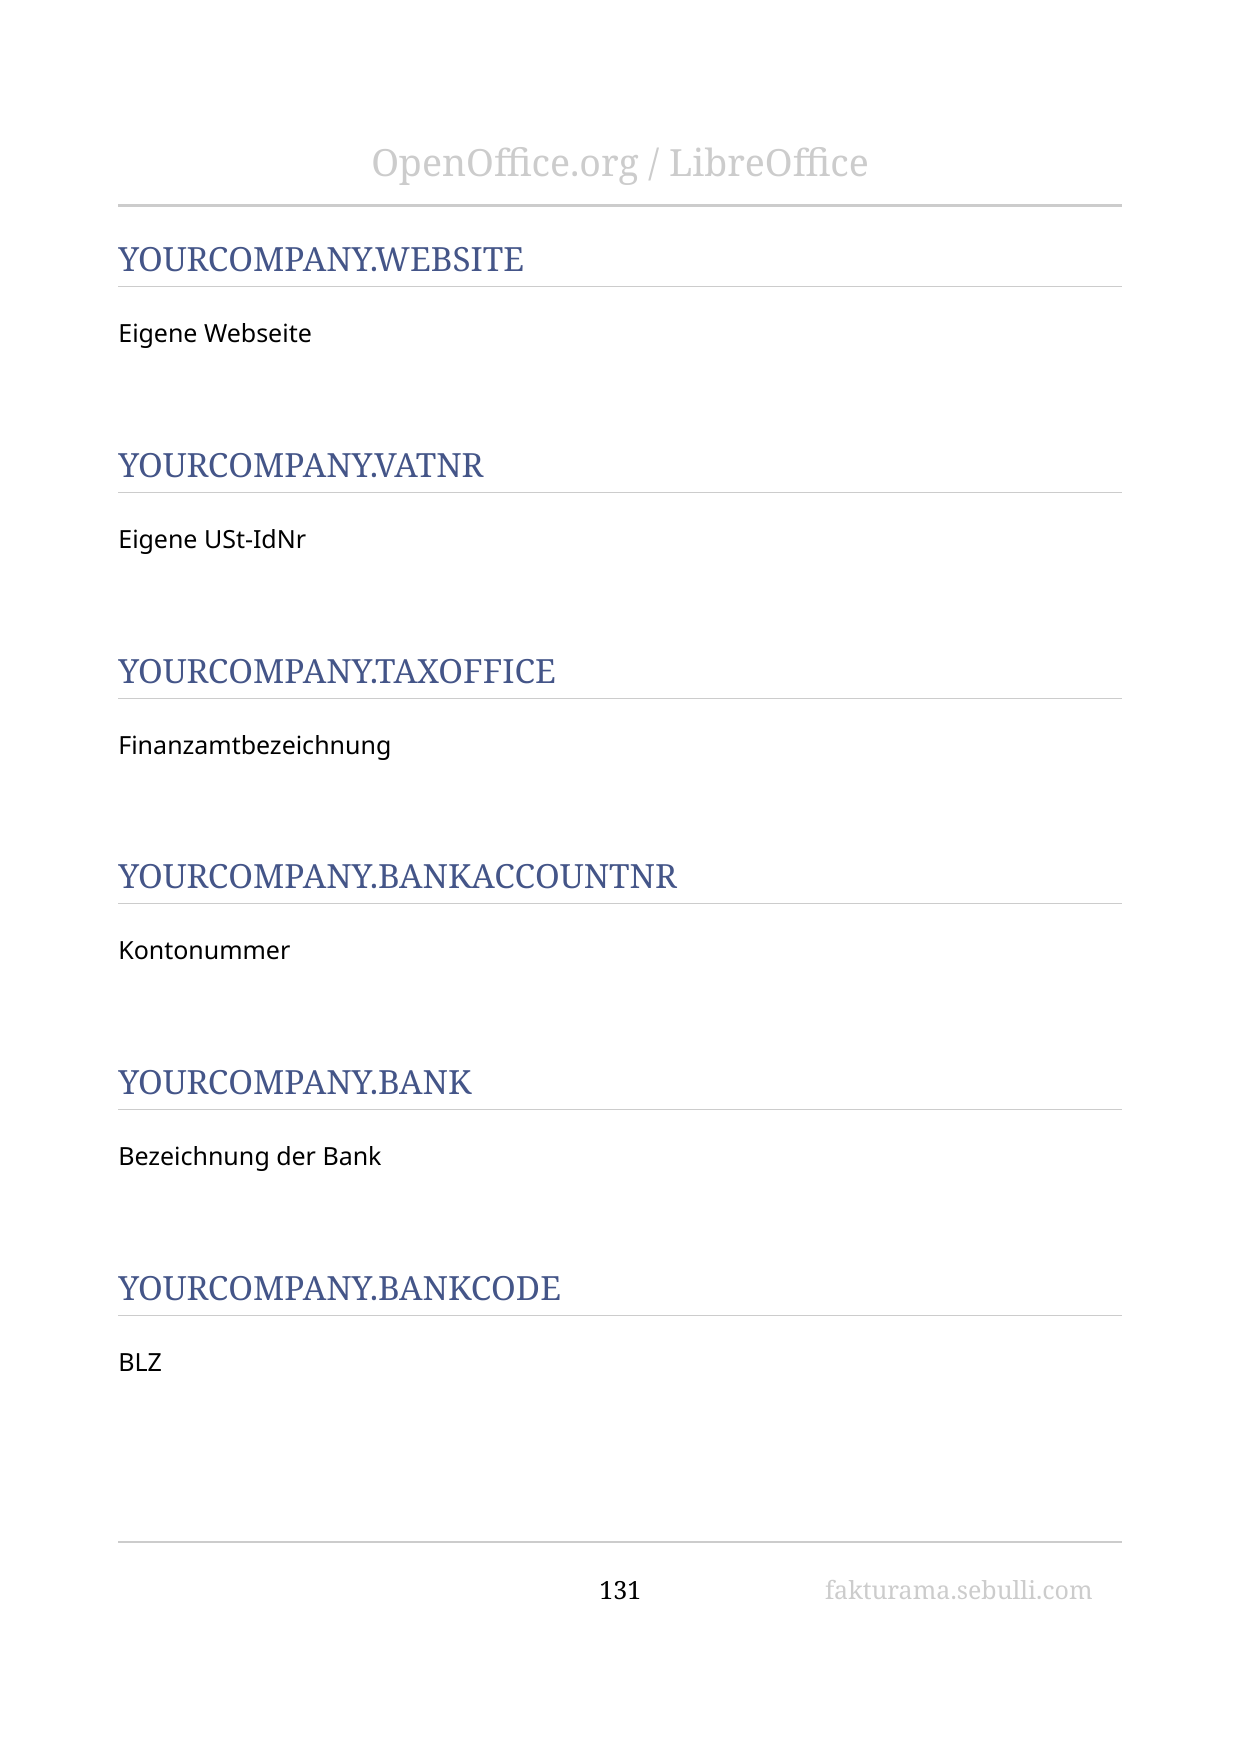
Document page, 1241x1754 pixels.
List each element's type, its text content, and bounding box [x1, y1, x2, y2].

text Finanzamtbezeichnung [118, 727, 1122, 761]
text BLZ [118, 1344, 1122, 1378]
text Eigene Webseite [118, 316, 1122, 350]
text Eigene USt-IdNr [118, 522, 1122, 556]
subtitle YOURCOMPANY.BANKACCOUNTNR [118, 853, 1122, 903]
subtitle YOURCOMPANY.TAXOFFICE [118, 648, 1122, 698]
text Bezeichnung der Bank [118, 1139, 1122, 1173]
subtitle YOURCOMPANY.VATNR [118, 442, 1122, 492]
text Kontonummer [118, 933, 1122, 967]
subtitle YOURCOMPANY.WEBSITE [118, 236, 1122, 286]
subtitle YOURCOMPANY.BANKCODE [118, 1265, 1122, 1315]
subtitle YOURCOMPANY.BANK [118, 1059, 1122, 1109]
